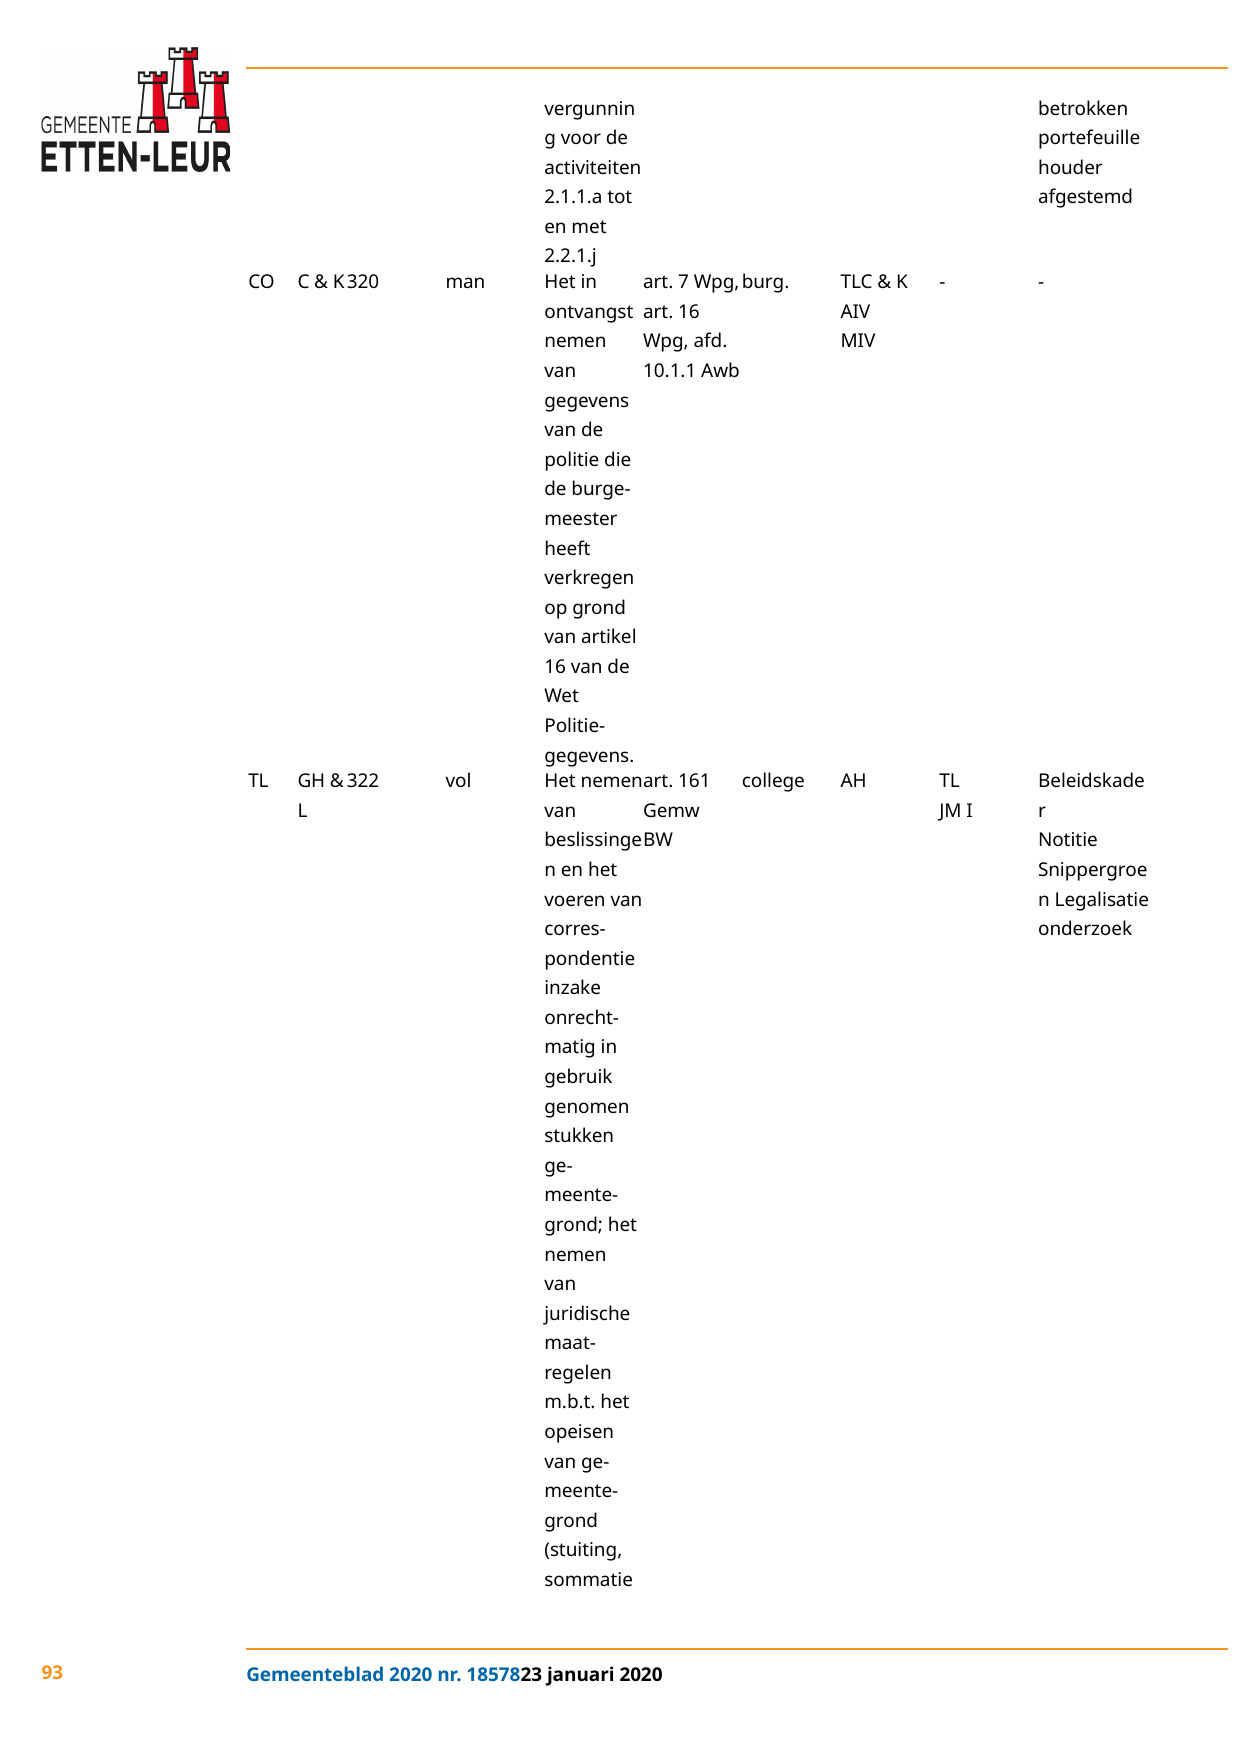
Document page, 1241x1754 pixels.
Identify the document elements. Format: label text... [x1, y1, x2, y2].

table_cell [396, 95, 445, 268]
table_cell [396, 269, 445, 767]
table_cell TLC & K AIV MIV [840, 269, 939, 767]
table_cell GH & L [297, 768, 347, 1592]
table_cell betrokken portefeuillehouder afgestemd [1038, 95, 1152, 268]
table_cell [840, 95, 939, 268]
table_cell art. 7 Wpg, art. 16 Wpg, afd. 10.1.1 Awb [643, 269, 742, 767]
table_cell TL [248, 768, 297, 1592]
table_cell [347, 95, 396, 268]
table_cell [643, 95, 742, 268]
table_cell man [445, 269, 544, 767]
table_cell Het nemen van beslissingen en het voeren van corres-pondentie inzake onrecht-matig in gebruik genomen stukken ge-meente-grond; het nemen van juridische maat-regelen m.b.t. het opeisen van ge-meente-grond (stuiting, sommatie [544, 768, 643, 1592]
table_cell college [742, 768, 840, 1592]
table_cell C & K [297, 269, 347, 767]
table_cell TL JM I [939, 768, 1038, 1592]
picture [41, 47, 231, 172]
table_cell [939, 95, 1038, 268]
table_cell vol [445, 768, 544, 1592]
table_cell [445, 95, 544, 268]
table_cell 322 [347, 768, 396, 1592]
table_cell [248, 95, 297, 268]
table_cell CO [248, 269, 297, 767]
table_cell art. 161 Gemw BW [643, 768, 742, 1592]
table_cell - [939, 269, 1038, 767]
table_cell Het in ontvangst nemen van gegevens van de politie die de burge-meester heeft verkregen op grond van artikel 16 van de Wet Politie-gegevens. [544, 269, 643, 767]
table_cell Beleidskader Notitie Snippergroen Legalisatie onderzoek [1038, 768, 1152, 1592]
table_cell AH [840, 768, 939, 1592]
table_cell burg. [742, 269, 840, 767]
table_cell [297, 95, 347, 268]
table_cell vergunning voor de activiteiten 2.1.1.a tot en met 2.2.1.j [544, 95, 643, 268]
table_cell 320 [347, 269, 396, 767]
table_cell - [1038, 269, 1152, 767]
table_cell [396, 768, 445, 1592]
table_cell [742, 95, 840, 268]
